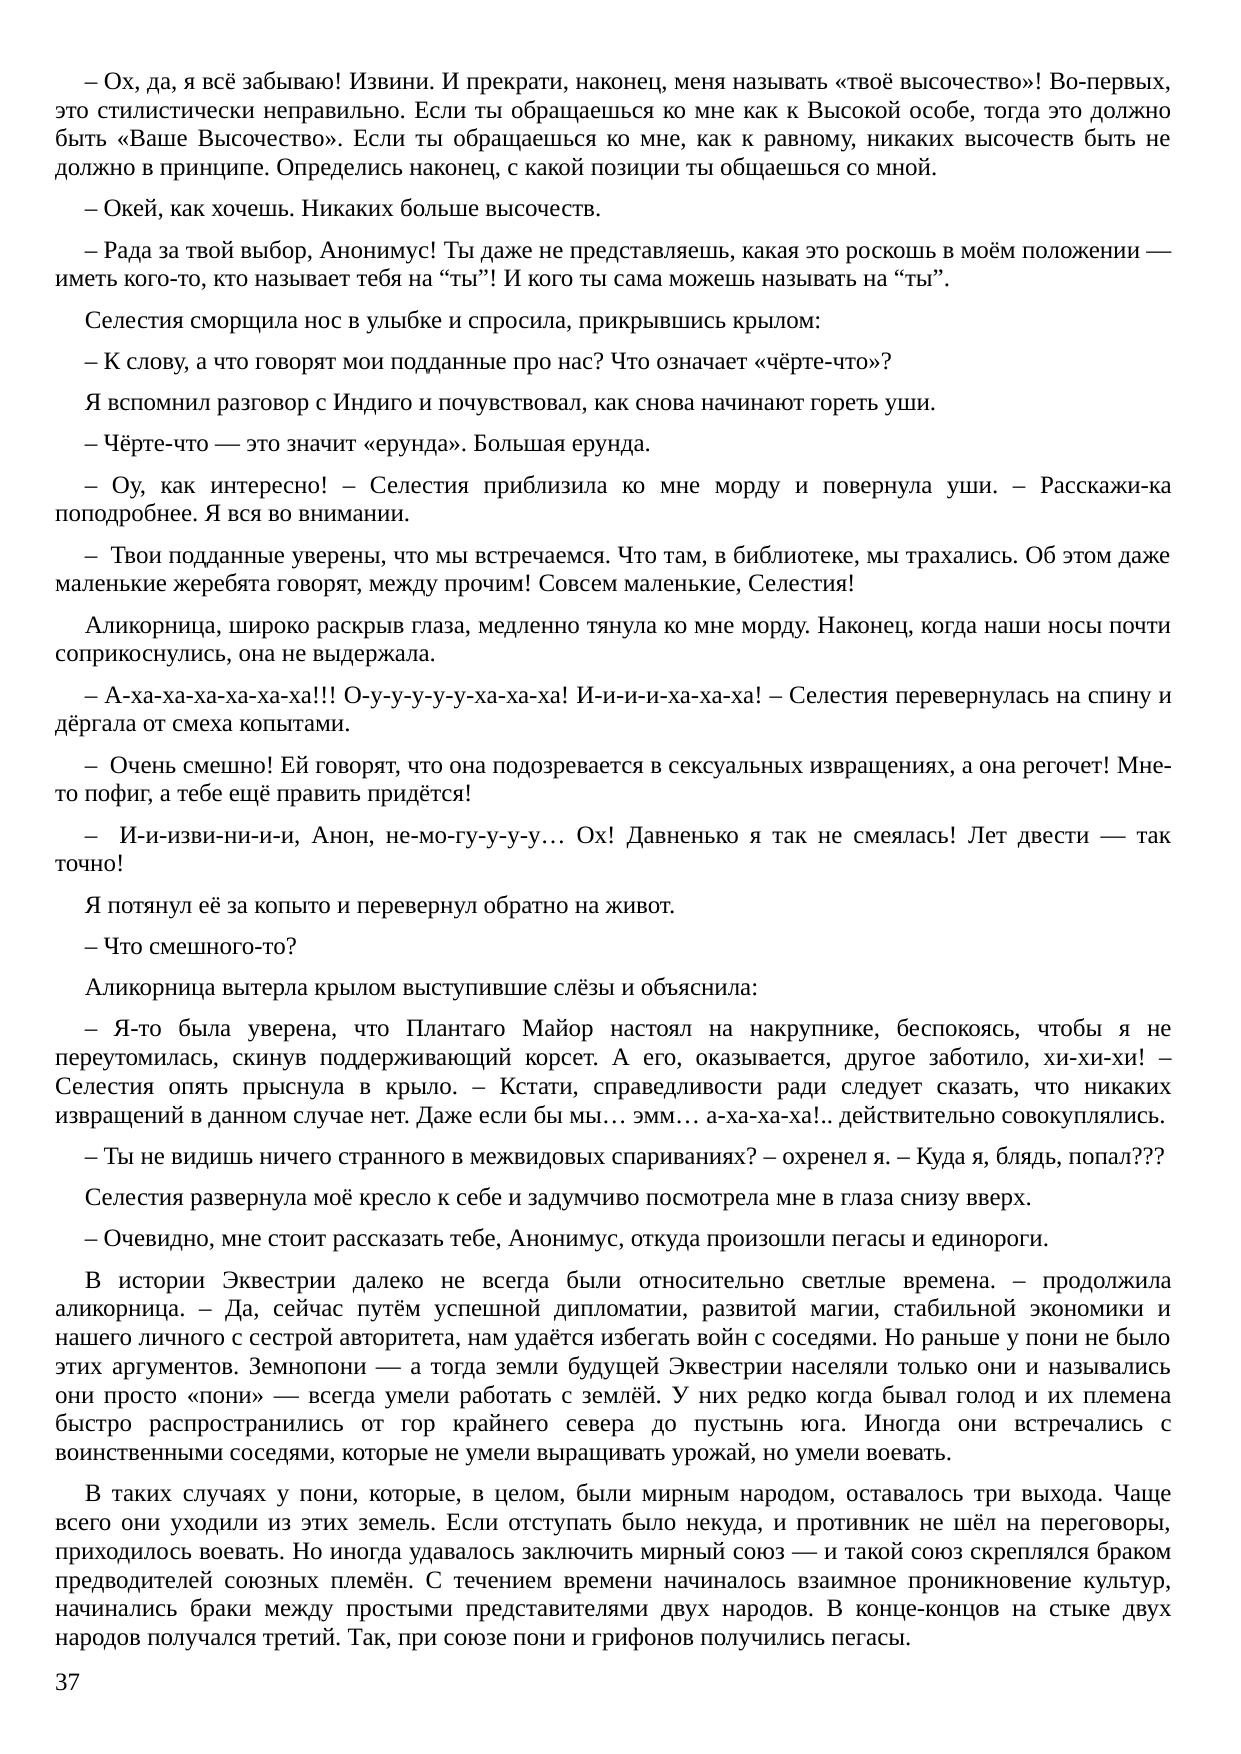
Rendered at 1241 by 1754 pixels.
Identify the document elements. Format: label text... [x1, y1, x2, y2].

text В таких случаях у пони, которые, в целом, были мирным народом, оставалось три выхода. Чаще всего они уходили из этих земель. Если отступать было некуда, и противник не шёл на переговоры, приходилось воевать. Но иногда удавалось заключить мирный союз — и такой союз скреплялся браком предводителей союзных племён. С течением времени начиналось взаимное проникновение культур, начинались браки между простыми представителями двух народов. В конце-концов на стыке двух народов получался третий. Так, при союзе пони и грифонов получились пегасы. [55, 1478, 1173, 1651]
text – Очень смешно! Ей говорят, что она подозревается в сексуальных извращениях, а она регочет! Мне-то пофиг, а тебе ещё править придётся! [55, 750, 1173, 807]
text Аликорница вытерла крылом выступившие слёзы и объяснила: [55, 972, 1173, 1001]
text – А-ха-ха-ха-ха-ха-ха!!! О-у-у-у-у-у-ха-ха-ха! И-и-и-и-ха-ха-ха! – Селестия перевернулась на спину и дёргала от смеха копытами. [55, 680, 1173, 737]
text – Окей, как хочешь. Никаких больше высочеств. [55, 193, 1173, 222]
text Селестия сморщила нос в улыбке и спросила, прикрывшись крылом: [55, 305, 1173, 333]
text Аликорница, широко раскрыв глаза, медленно тянула ко мне морду. Наконец, когда наши носы почти соприкоснулись, она не выдержала. [55, 610, 1173, 667]
text – Ты не видишь ничего странного в межвидовых спариваниях? – охренел я. – Куда я, блядь, попал??? [55, 1141, 1173, 1170]
text – К слову, а что говорят мои подданные про нас? Что означает «чёрте-что»? [55, 346, 1173, 375]
text – Чёрте-что — это значит «ерунда». Большая ерунда. [55, 428, 1173, 457]
text Я вспомнил разговор с Индиго и почувствовал, как снова начинают гореть уши. [55, 387, 1173, 416]
text Я потянул её за копыто и перевернул обратно на живот. [55, 890, 1173, 918]
text В истории Эквестрии далеко не всегда были относительно светлые времена. – продолжила аликорница. – Да, сейчас путём успешной дипломатии, развитой магии, стабильной экономики и нашего личного с сестрой авторитета, нам удаётся избегать войн с соседями. Но раньше у пони не было этих аргументов. Земнопони — а тогда земли будущей Эквестрии населяли только они и назывались они просто «пони» — всегда умели работать с землёй. У них редко когда бывал голод и их племена быстро распространились от гор крайнего севера до пустынь юга. Иногда они встречались с воинственными соседями, которые не умели выращивать урожай, но умели воевать. [55, 1265, 1173, 1466]
text – Твои подданные уверены, что мы встречаемся. Что там, в библиотеке, мы трахались. Об этом даже маленькие жеребята говорят, между прочим! Совсем маленькие, Селестия! [55, 540, 1173, 597]
text – И-и-изви-ни-и-и, Анон, не-мо-гу-у-у-у… Ох! Давненько я так не смеялась! Лет двести — так точно! [55, 820, 1173, 877]
text – Что смешного-то? [55, 931, 1173, 960]
text – Рада за твой выбор, Анонимус! Ты даже не представляешь, какая это роскошь в моём положении — иметь кого-то, кто называет тебя на “ты”! И кого ты сама можешь называть на “ты”. [55, 235, 1173, 292]
text Селестия развернула моё кресло к себе и задумчиво посмотрела мне в глаза снизу вверх. [55, 1182, 1173, 1211]
text – Я-то была уверена, что Плантаго Майор настоял на накрупнике, беспокоясь, чтобы я не переутомилась, скинув поддерживающий корсет. А его, оказывается, другое заботило, хи-хи-хи! – Селестия опять прыснула в крыло. – Кстати, справедливости ради следует сказать, что никаких извращений в данном случае нет. Даже если бы мы… эмм… а-ха-ха-ха!.. действительно совокуплялись. [55, 1013, 1173, 1128]
text – Ох, да, я всё забываю! Извини. И прекрати, наконец, меня называть «твоё высочество»! Во-первых, это стилистически неправильно. Если ты обращаешься ко мне как к Высокой особе, тогда это должно быть «Ваше Высочество». Если ты обращаешься ко мне, как к равному, никаких высочеств быть не должно в принципе. Определись наконец, с какой позиции ты общаешься со мной. [55, 66, 1173, 181]
text – Оу, как интересно! – Селестия приблизила ко мне морду и повернула уши. – Расскажи-ка поподробнее. Я вся во внимании. [55, 470, 1173, 527]
text – Очевидно, мне стоит рассказать тебе, Анонимус, откуда произошли пегасы и единороги. [55, 1223, 1173, 1252]
